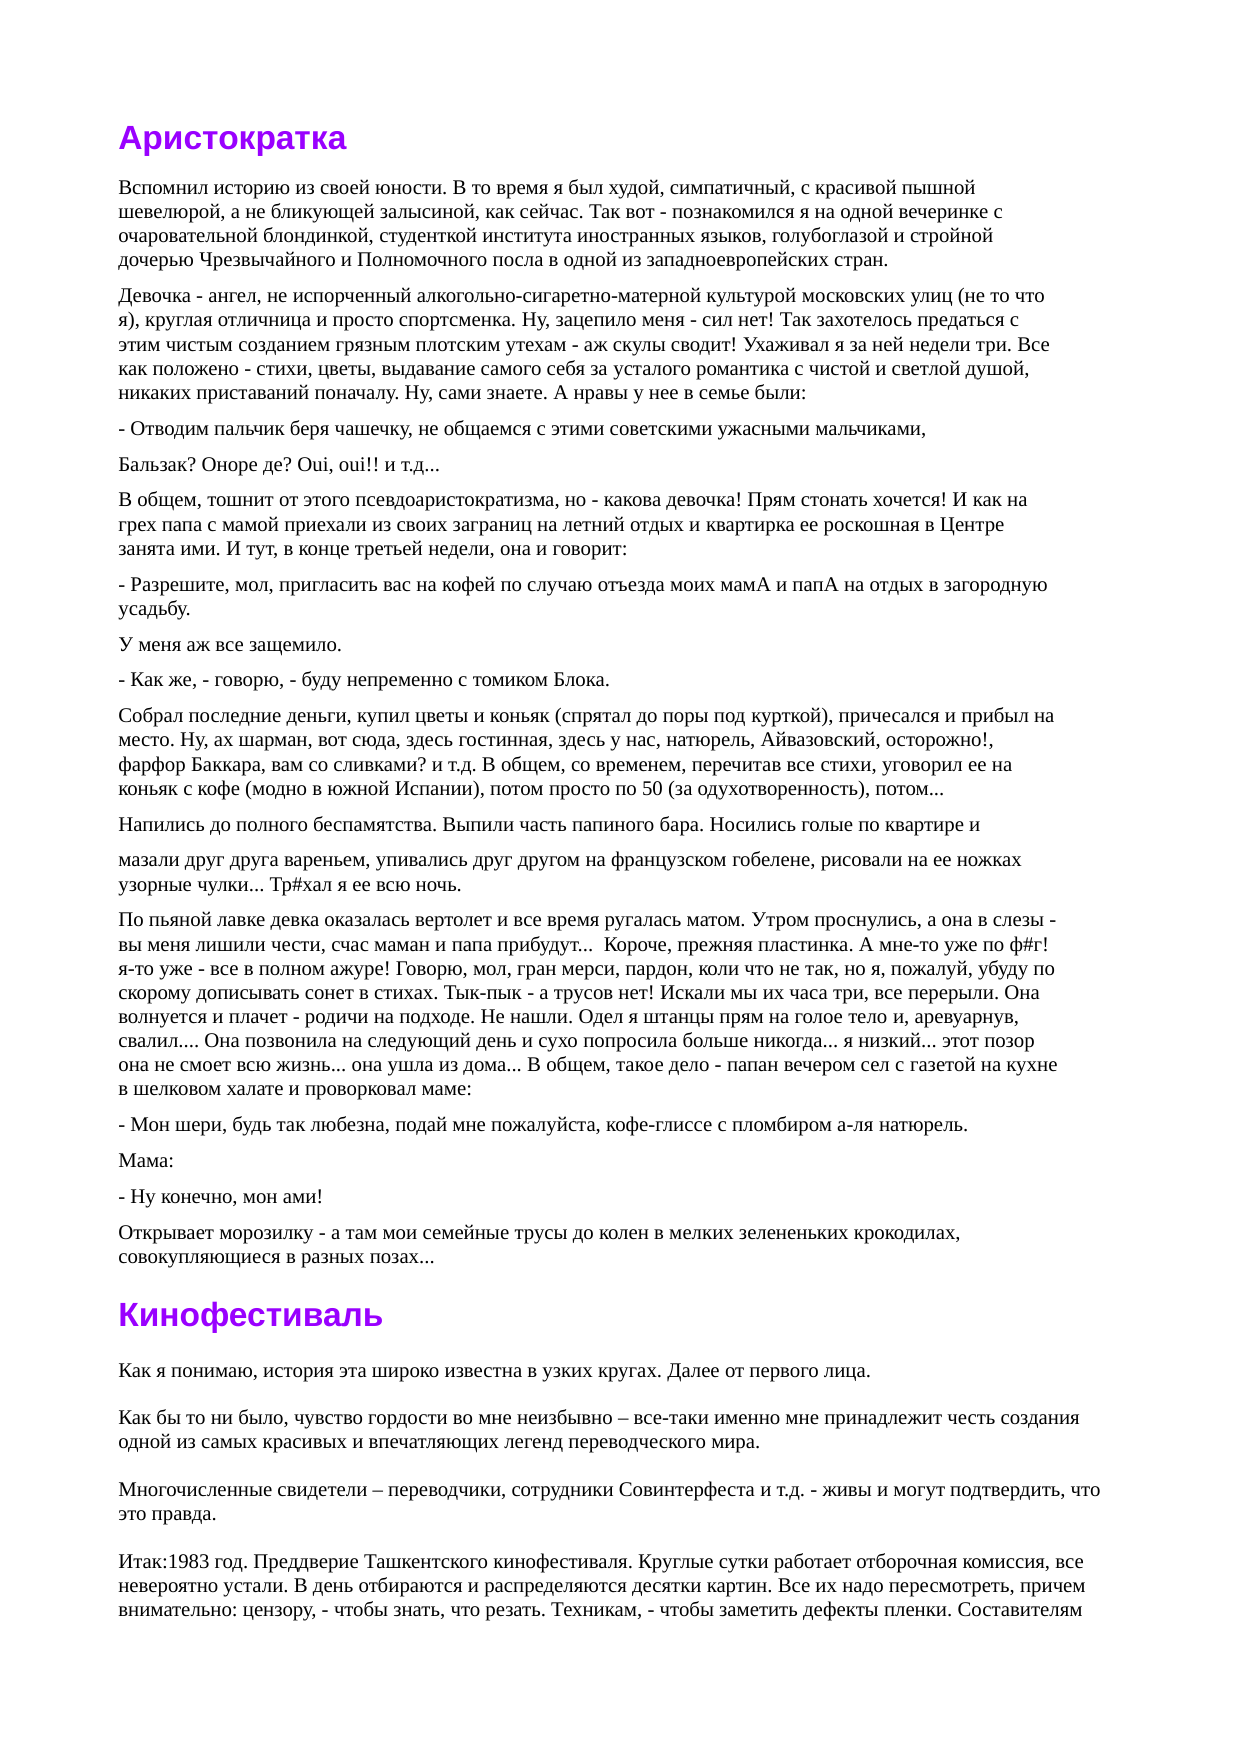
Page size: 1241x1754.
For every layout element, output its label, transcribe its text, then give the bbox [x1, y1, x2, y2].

text Итак:1983 год. Преддверие Ташкентского кинофестиваля. Круглые сутки работает отборочная комиссия, все невероятно устали. В день отбираются и распределяются десятки картин. Все их надо пересмотреть, причем внимательно: цензору, - чтобы знать, что резать. Техникам, - чтобы заметить дефекты пленки. Составителям [118, 1549, 1122, 1621]
text Многочисленные свидетели – переводчики, сотрудники Совинтерфеста и т.д. - живы и могут подтвердить, что это правда. [118, 1477, 1122, 1525]
text Девочка - ангел, не испорченный алкогольно-сигаретно-матерной культурой московских улиц (не то что я), круглая отличница и просто спортсменка. Ну, зацепило меня - сил нет! Так захотелось предаться с этим чистым созданием грязным плотским утехам - аж скулы сводит! Ухаживал я за ней недели три. Все как положено - стихи, цветы, выдавание самого себя за усталого романтика с чистой и светлой душой, никаких приставаний поначалу. Ну, сами знаете. А нравы у нее в семье были: [118, 283, 1063, 404]
text У меня аж все защемило. [118, 631, 1063, 656]
text Мама: [118, 1148, 1063, 1172]
text Вспомнил историю из своей юности. В то время я был худой, симпатичный, с красивой пышной шевелюрой, а не бликующей залысиной, как сейчас. Так вот - познакомился я на одной вечеринке с очаровательной блондинкой, студенткой института иностранных языков, голубоглазой и стройной дочерью Чрезвычайного и Полномочного посла в одной из западноевропейских стран. [118, 175, 1063, 271]
subtitle Аристократка [118, 118, 1122, 157]
text - Oтводим пальчик беря чашечку, не общаемся с этими советскими ужасными мальчиками, [118, 416, 1063, 439]
text Бальзак? Оноре де? Oui, oui!! и т.д... [118, 451, 1063, 476]
text мазали друг друга вареньем, упивались друг другом на французском гобелене, рисовали на ее ножках узорные чулки... Тр#хал я ее всю ночь. [118, 847, 1063, 896]
text - Как же, - говорю, - буду непременно с томиком Блока. [118, 667, 1063, 691]
subtitle Кинофестиваль [118, 1294, 1122, 1333]
text В общем, тошнит от этого псевдоаристократизма, но - какова девочка! Прям стонать хочется! И как на грех папа с мамой приехали из своих заграниц на летний отдых и квартирка ее роскошная в Центре занята ими. И тут, в конце третьей недели, она и говорит: [118, 487, 1063, 559]
text - Разрешите, мол, пригласить вас на кофей по случаю отъезда моих мамА и папА на отдых в загородную усадьбу. [118, 571, 1063, 619]
text Как я понимаю, история эта широко известна в узких кругах. Далее от первого лица. [118, 1357, 1122, 1382]
text - Ну конечно, мон ами! [118, 1184, 1063, 1208]
text Как бы то ни было, чувство гордости во мне неизбывно – все-таки именно мне принадлежит честь создания одной из самых красивых и впечатляющих легенд переводческого мира. [118, 1405, 1122, 1453]
text Собрал последние деньги, купил цветы и коньяк (спрятал до поры под курткой), причесался и прибыл на место. Ну, ах шарман, вот сюда, здесь гостинная, здесь у нас, натюрель, Айвазовский, осторожно!, фарфор Баккара, вам со сливками? и т.д. В общем, со временем, перечитав все стихи, уговорил ее на коньяк с кофе (модно в южной Испании), потом просто по 50 (за одухотворенность), потом... [118, 703, 1063, 799]
text По пьяной лавке девка оказалась вертолет и все время ругалась матом. Утром проснулись, а она в слезы - вы меня лишили чести, счас маман и папа прибудут... Короче, прежняя пластинка. А мне-то уже по ф#г! я-то уже - все в полном ажуре! Говорю, мол, гран мерси, пардон, коли что не так, но я, пожалуй, убуду по скорому дописывать сонет в стихах. Тык-пык - а трусов нет! Искали мы их часа три, все перерыли. Она волнуется и плачет - родичи на подходе. Не нашли. Одел я штанцы прям на голое тело и, аревуарнув, свалил.... Она позвонила на следующий день и сухо попросила больше никогда... я низкий... этот позор она не смоет всю жизнь... она ушла из дома... В общем, такое дело - папан вечером сел с газетой на кухне в шелковом халате и проворковал маме: [118, 907, 1063, 1100]
text Открывает морозилку - а там мои семейные трусы до колен в мелких зелененьких крокодилах, совокупляющиеся в разных позах... [118, 1219, 1063, 1268]
text - Мон шери, будь так любезна, подай мне пожалуйста, кофе-глиссе с пломбиром а-ля натюрель. [118, 1112, 1063, 1136]
text Напились до полного беспамятства. Выпили часть папиного бара. Носились голые по квартире и [118, 811, 1063, 836]
